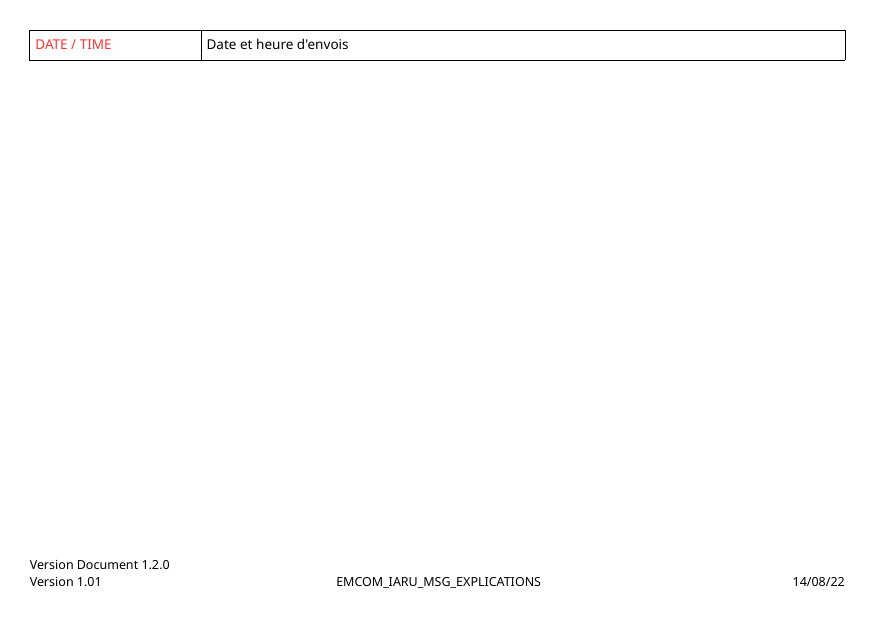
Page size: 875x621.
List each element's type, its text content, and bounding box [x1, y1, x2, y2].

table_cell DATE / TIME [30, 31, 201, 59]
table_cell Date et heure d'envois [202, 31, 845, 59]
